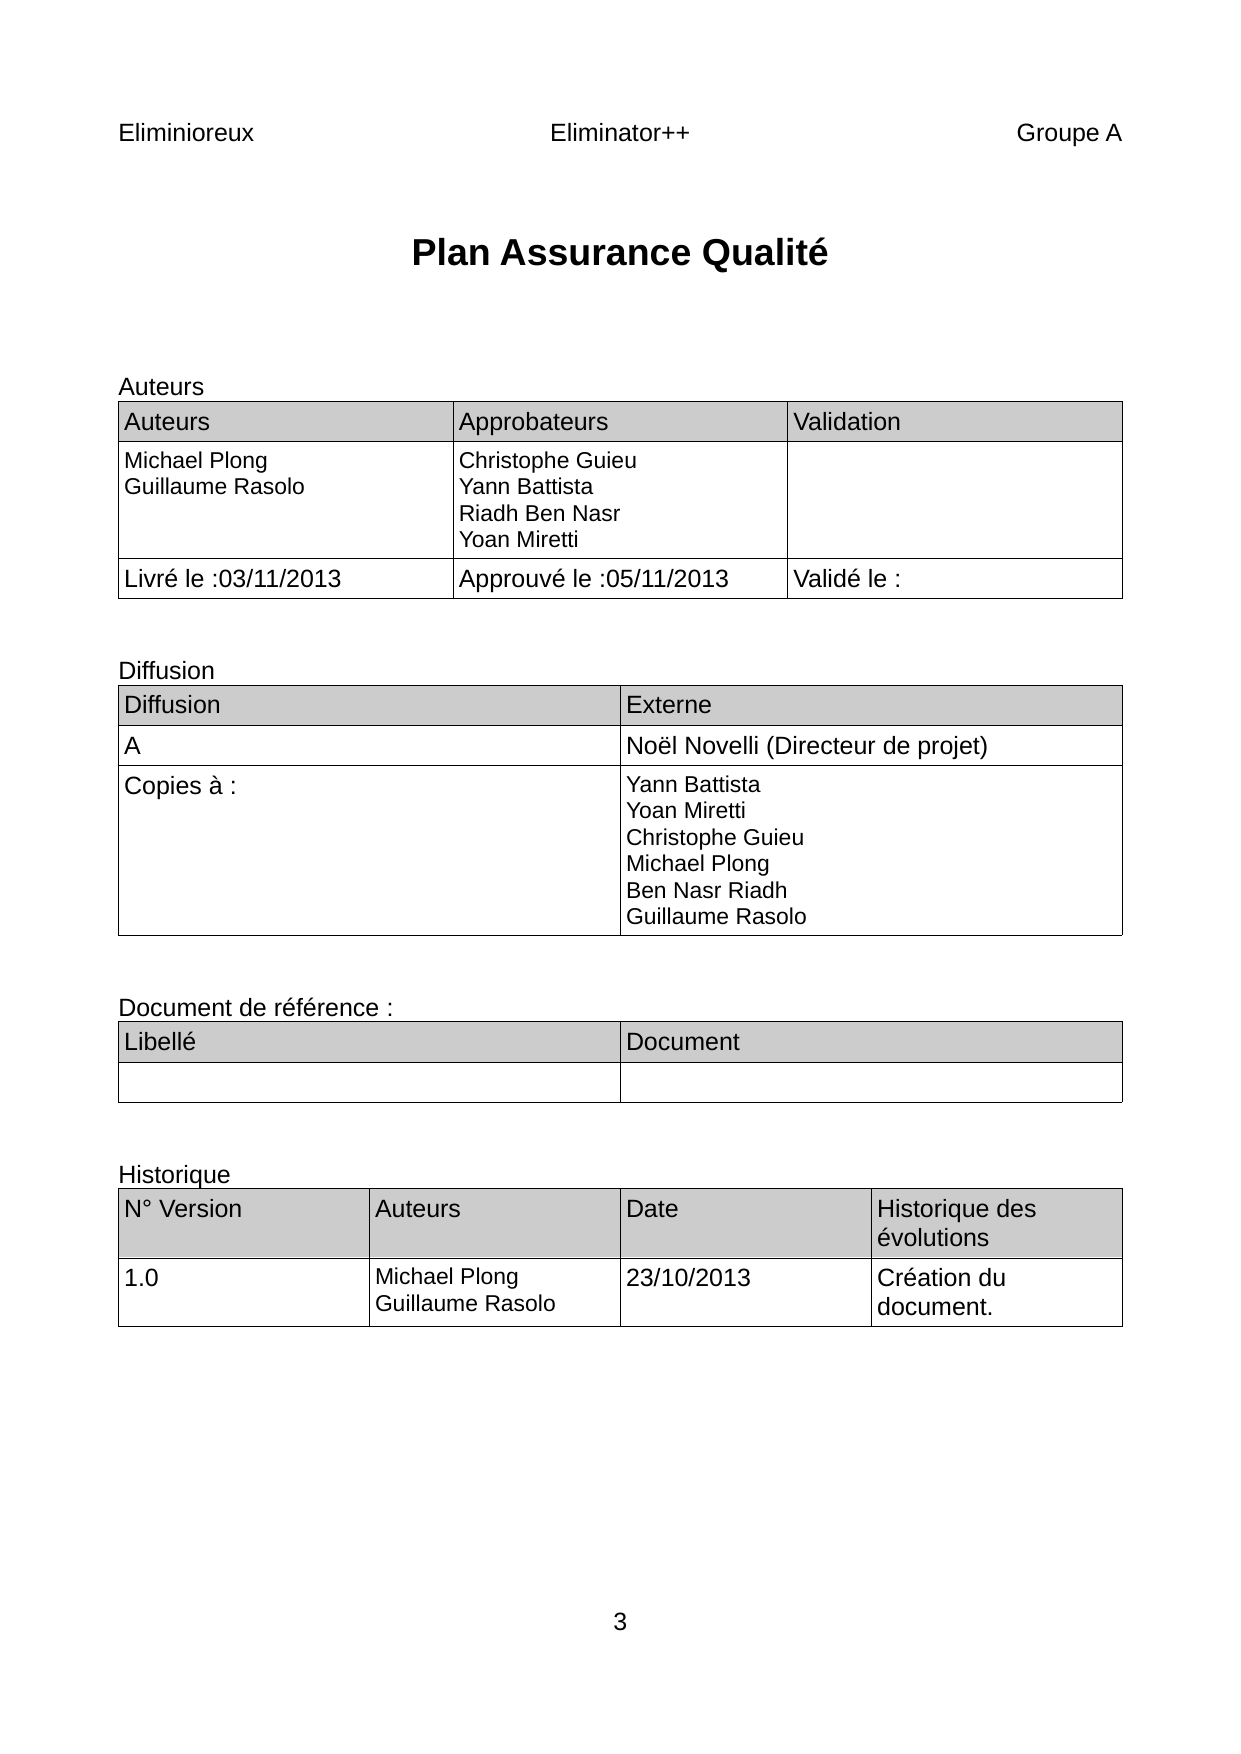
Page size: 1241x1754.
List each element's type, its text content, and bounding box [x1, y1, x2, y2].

table_cell A [119, 726, 620, 765]
text Auteurs [118, 372, 1122, 401]
text Historique [118, 1159, 1122, 1188]
text Document de référence : [118, 993, 1122, 1021]
table_cell Christophe Guieu Yann Battista Riadh Ben Nasr Yoan Miretti [454, 442, 787, 558]
table_cell Yann Battista Yoan Miretti Christophe Guieu Michael Plong Ben Nasr Riadh Guillaume Rasolo [621, 766, 1122, 935]
table_cell 1.0 [119, 1259, 369, 1326]
table_header N° Version [119, 1189, 369, 1257]
table_header Auteurs [119, 402, 453, 441]
table_cell Livré le :03/11/2013 [119, 559, 453, 598]
table_header Diffusion [119, 686, 620, 725]
table_cell Michael Plong Guillaume Rasolo [370, 1259, 620, 1326]
table_cell [119, 1063, 620, 1102]
table_header Document [621, 1022, 1122, 1062]
table_cell [788, 442, 1122, 558]
table_header Validation [788, 402, 1122, 441]
table_cell Validé le : [788, 559, 1122, 598]
table_header Externe [621, 686, 1122, 725]
subtitle Plan Assurance Qualité [118, 230, 1122, 273]
table_header Date [621, 1189, 871, 1257]
table_header Libellé [119, 1022, 620, 1062]
table_header Approbateurs [454, 402, 787, 441]
table_cell Copies à : [119, 766, 620, 935]
table_cell Noël Novelli (Directeur de projet) [621, 726, 1122, 765]
table_cell Approuvé le :05/11/2013 [454, 559, 787, 598]
table_cell [621, 1063, 1122, 1102]
table_header Historique des évolutions [872, 1189, 1122, 1257]
table_cell Création du document. [872, 1259, 1122, 1326]
table_cell Michael Plong Guillaume Rasolo [119, 442, 453, 558]
text Diffusion [118, 656, 1122, 685]
table_header Auteurs [370, 1189, 620, 1257]
table_cell 23/10/2013 [621, 1259, 871, 1326]
